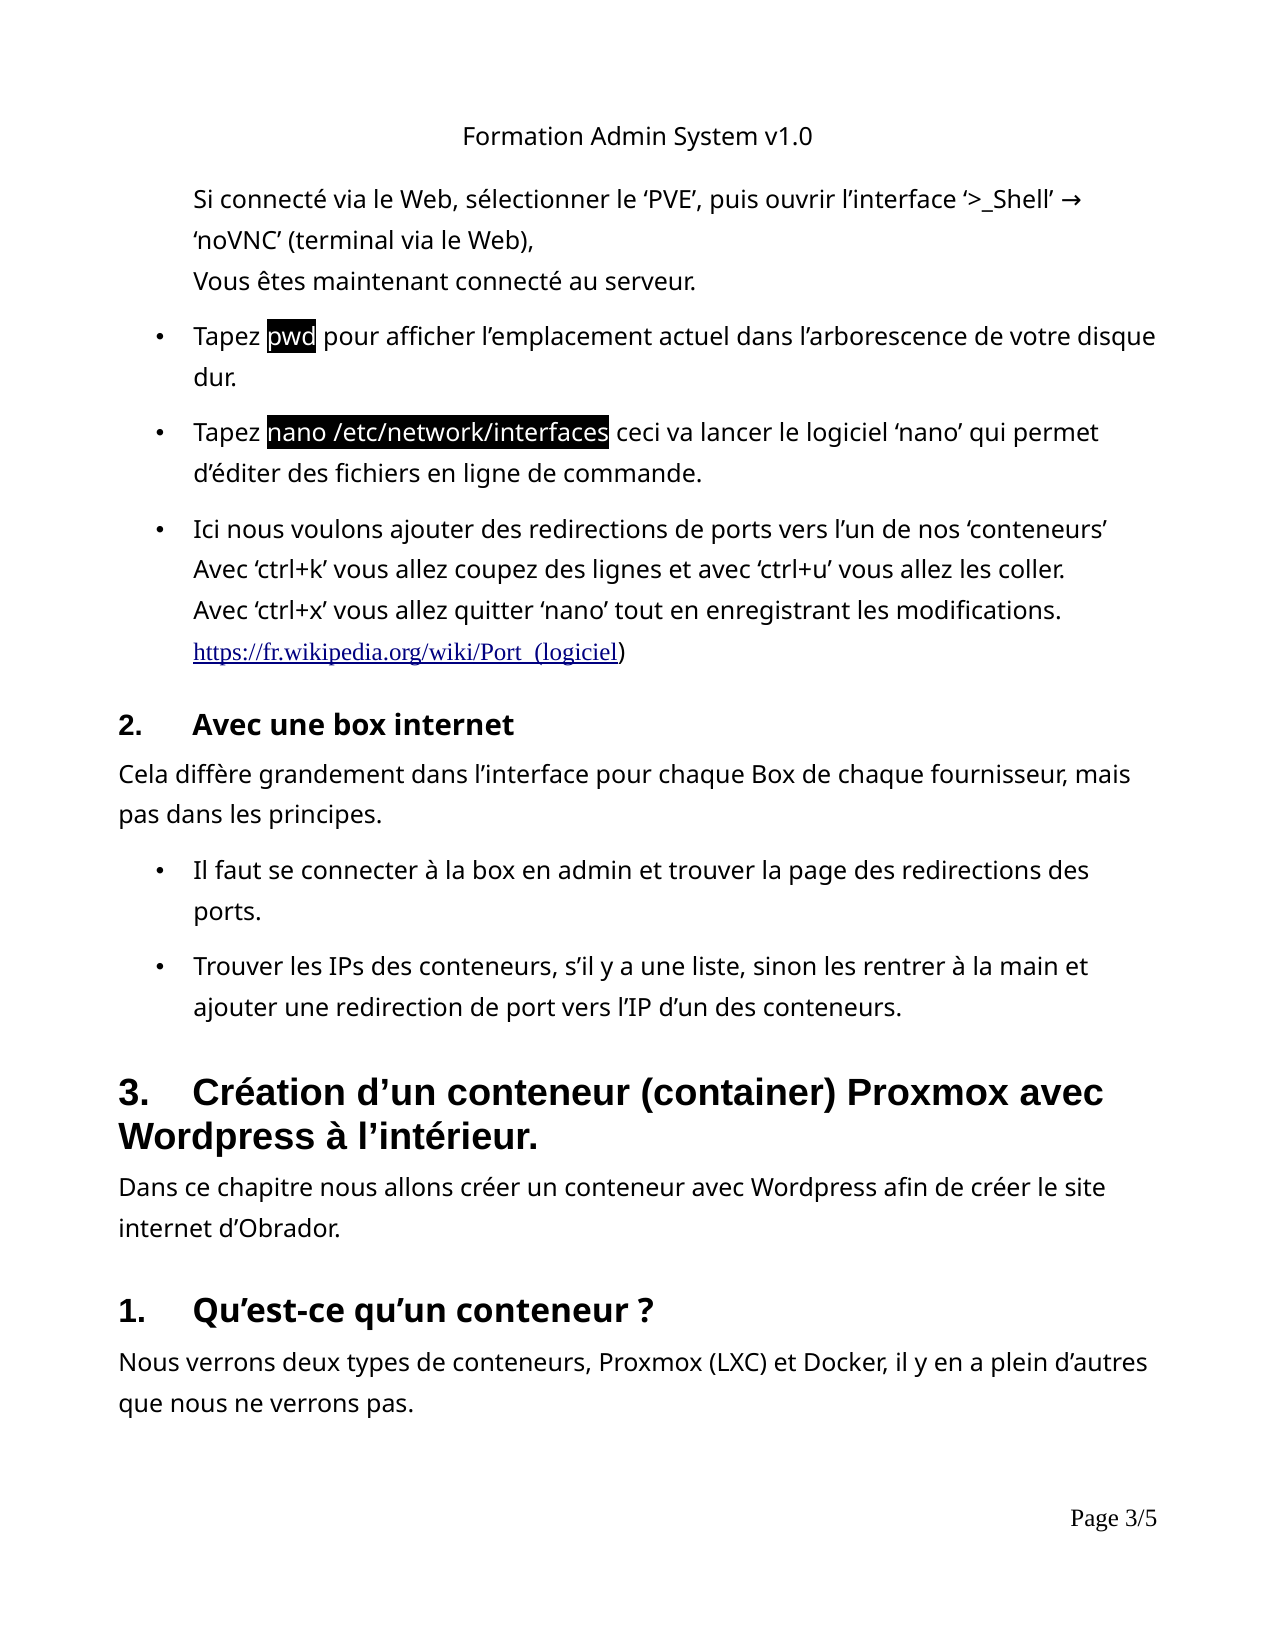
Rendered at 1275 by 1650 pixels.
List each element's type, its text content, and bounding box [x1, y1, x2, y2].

subtitle Avec une box internet [118, 704, 1157, 744]
list Ici nous voulons ajouter des redirections de ports vers l’un de nos ‘conteneurs’ Avec ‘ctrl+k’ vous allez coupez des lignes et avec ‘ctrl+u’ vous allez les coller. Avec ‘ctrl+x’ vous allez quitter ‘nano’ tout en enregistrant les modifications. https://fr.wikipedia.org/wiki/Port_(logiciel) [156, 511, 1157, 668]
list Tapez nano /etc/network/interfaces ceci va lancer le logiciel ‘nano’ qui permet d’éditer des fichiers en ligne de commande. [156, 415, 1157, 490]
list Trouver les IPs des conteneurs, s’il y a une liste, sinon les rentrer à la main et ajouter une redirection de port vers l’IP d’un des conteneurs. [156, 949, 1157, 1024]
list Il faut se connecter à la box en admin et trouver la page des redirections des ports. [156, 852, 1157, 927]
text Nous verrons deux types de conteneurs, Proxmox (LXC) et Docker, il y en a plein d’autres que nous ne verrons pas. [118, 1345, 1157, 1420]
text Cela diffère grandement dans l’interface pour chaque Box de chaque fournisseur, mais pas dans les principes. [118, 756, 1157, 831]
list Si connecté via le Web, sélectionner le ‘PVE’, puis ouvrir l’interface ‘>_Shell’ → ‘noVNC’ (terminal via le Web), Vous êtes maintenant connecté au serveur. [156, 182, 1157, 297]
subtitle Création d’un conteneur (container) Proxmox avec Wordpress à l’intérieur. [118, 1070, 1157, 1157]
text Dans ce chapitre nous allons créer un conteneur avec Wordpress afin de créer le site internet d’Obrador. [118, 1170, 1157, 1245]
list Tapez pwd pour afficher l’emplacement actuel dans l’arborescence de votre disque dur. [156, 319, 1157, 394]
subtitle Qu’est-ce qu’un conteneur ? [118, 1287, 1157, 1333]
